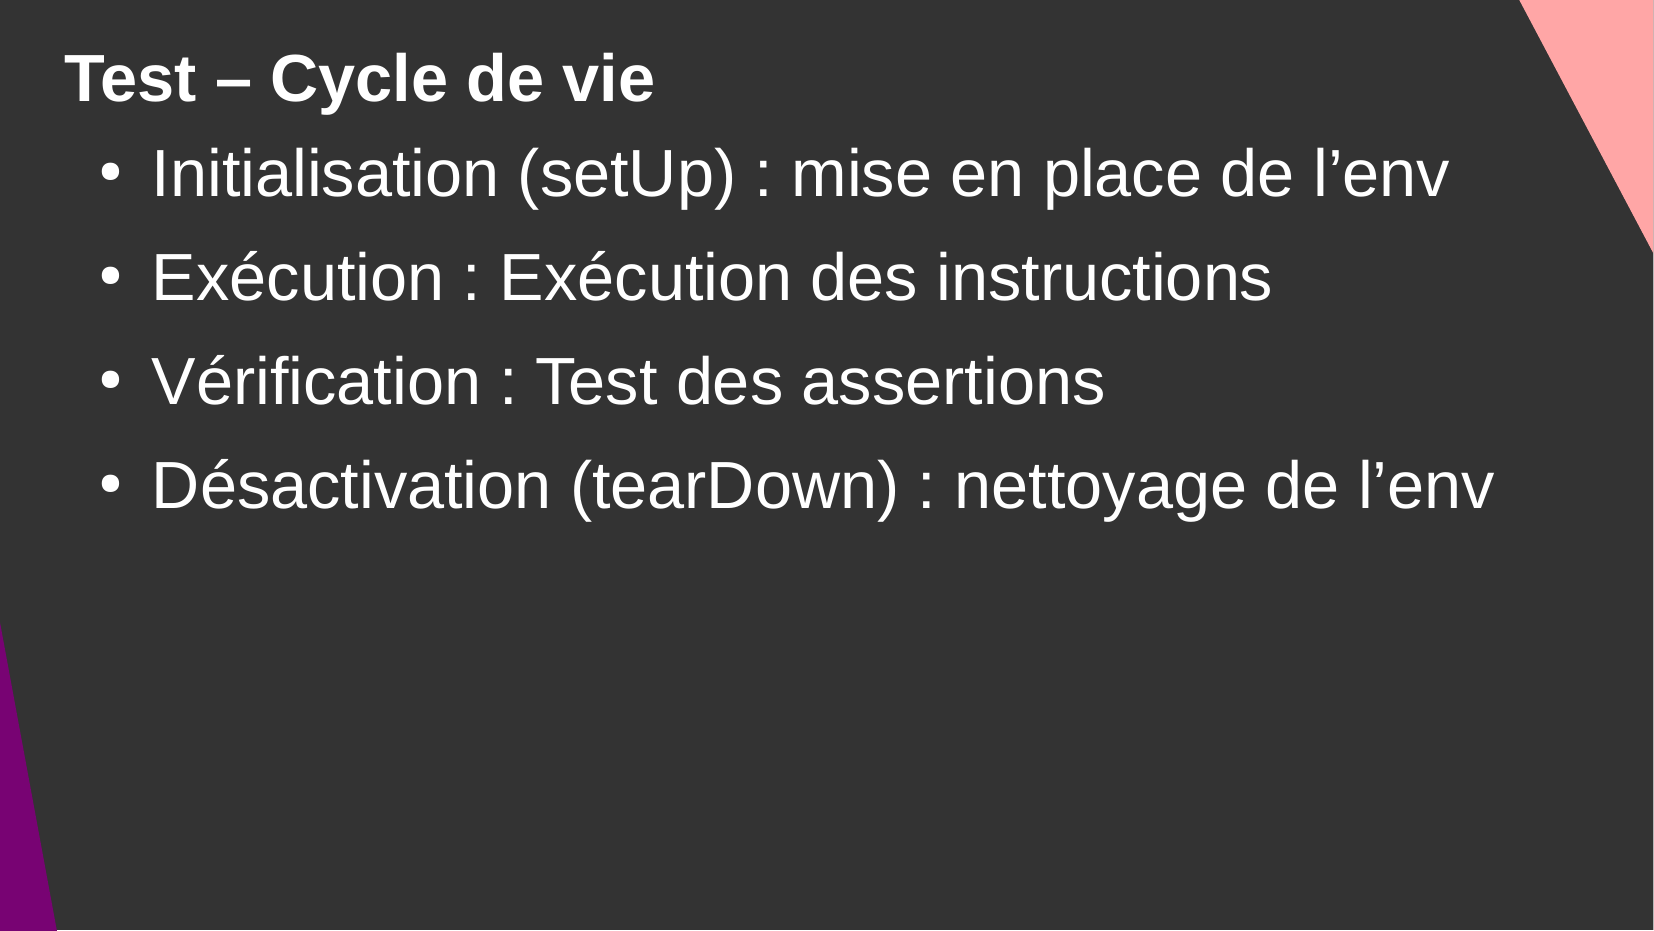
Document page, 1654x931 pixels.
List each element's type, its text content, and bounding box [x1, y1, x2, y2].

text_box [0, 622, 57, 931]
title Test – Cycle de vie [64, 40, 1075, 116]
list Initialisation (setUp) : mise en place de l’env Exécution : Exécution des instructions Vérification : Test des assertions Désactivation (tearDown) : nettoyage de l’env [80, 135, 1620, 591]
text_box [1519, 0, 1654, 255]
